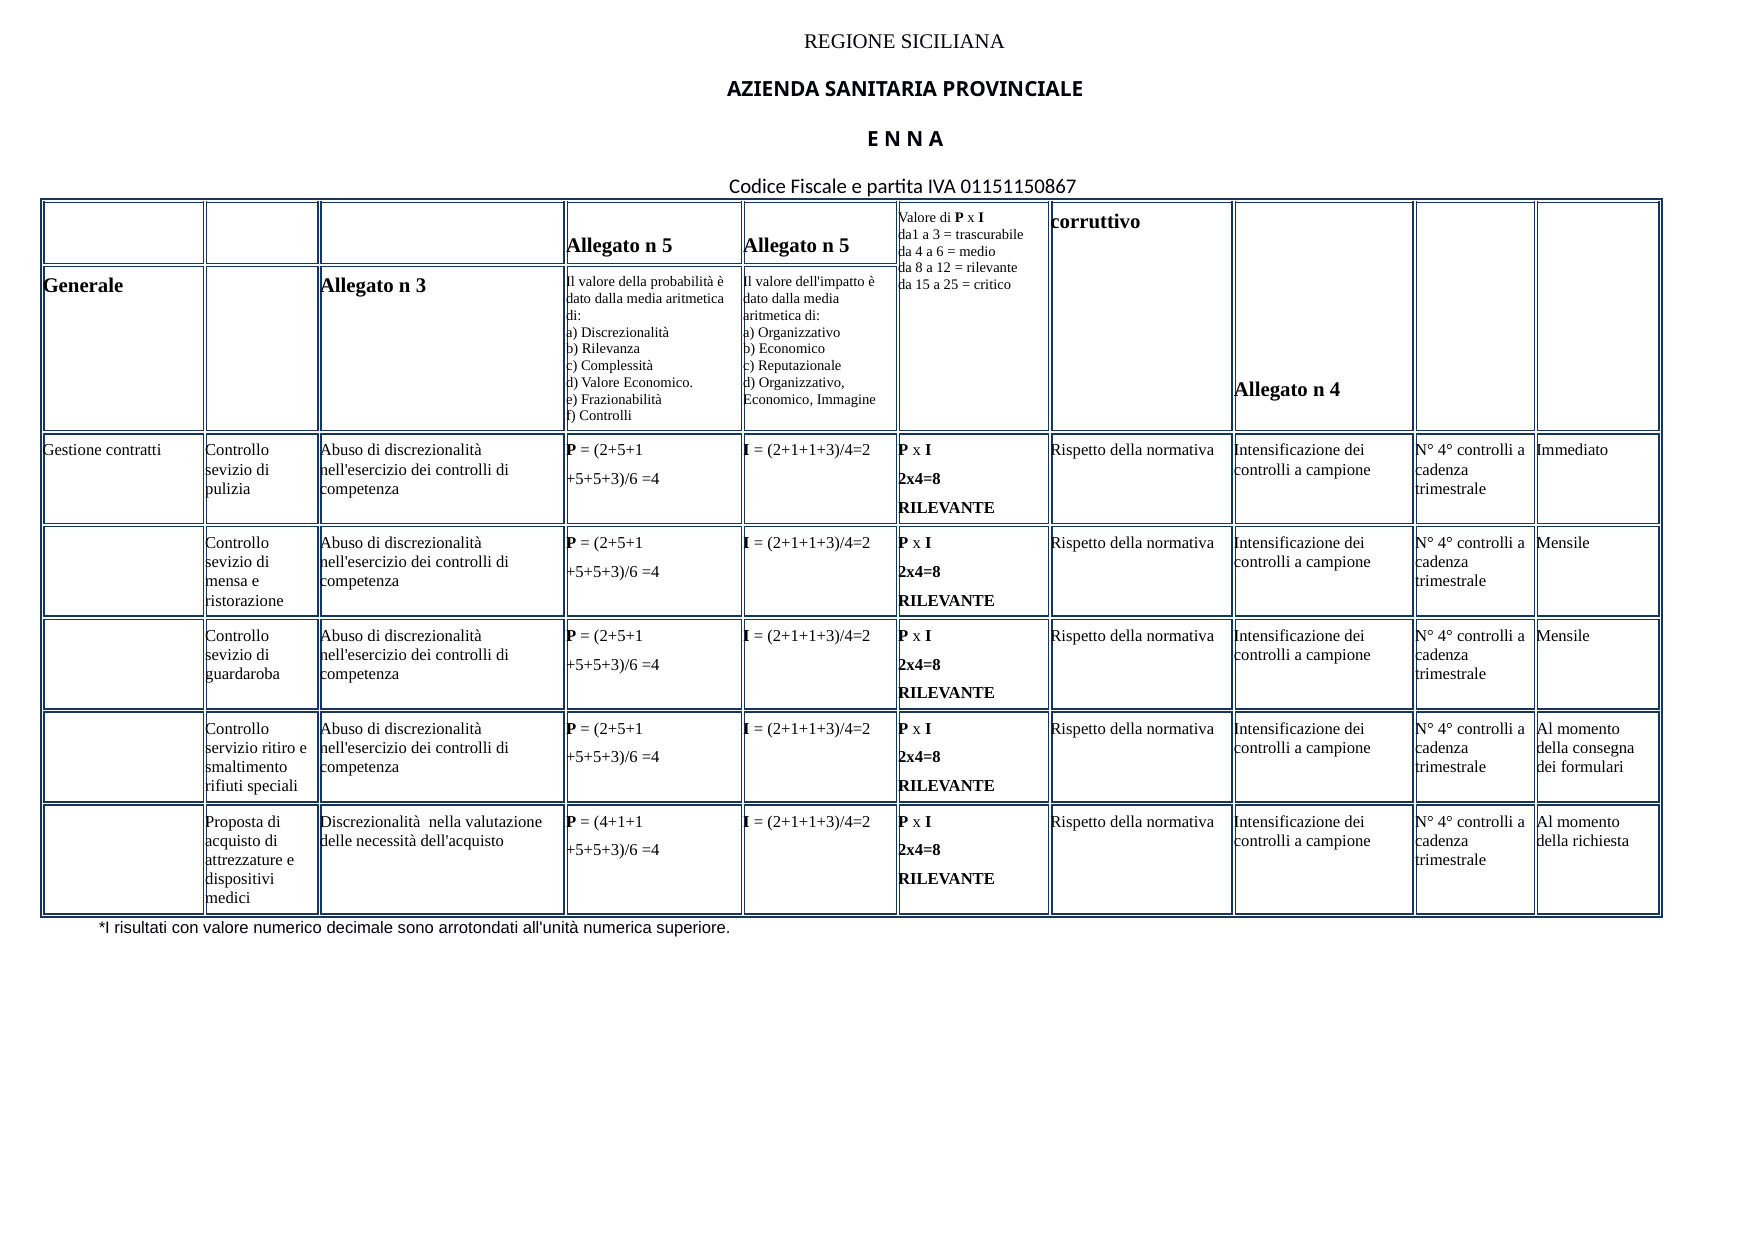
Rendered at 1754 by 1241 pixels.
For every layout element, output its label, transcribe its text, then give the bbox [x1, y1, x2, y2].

table_cell I = (2+1+1+3)/4=2 [745, 527, 896, 615]
table_cell P x I 2x4=8 RILEVANTE [900, 527, 1048, 615]
text *I risultati con valore numerico decimale sono arrotondati all'unità numerica superiore. [98, 918, 1679, 937]
table_cell [45, 527, 203, 615]
table_cell Il valore della probabilità è dato dalla media aritmetica di: a) Discrezionalità b) Rilevanza c) Complessità d) Valore Economico. e) Frazionabilità f) Controlli [568, 267, 741, 430]
table_cell corruttivo [1053, 203, 1231, 430]
table_cell P = (2+5+1 +5+5+3)/6 =4 [568, 713, 741, 801]
table_cell P = (2+5+1 +5+5+3)/6 =4 [568, 435, 741, 522]
table_cell Abuso di discrezionalità nell'esercizio dei controlli di competenza [322, 620, 563, 708]
table_cell Allegato n 3 [322, 267, 563, 430]
table_cell Immediato [1538, 435, 1658, 522]
table_cell Abuso di discrezionalità nell'esercizio dei controlli di competenza [322, 527, 563, 615]
table_cell Proposta di acquisto di attrezzature e dispositivi medici [207, 806, 317, 913]
table_cell Mensile [1538, 620, 1658, 708]
table_cell Allegato n 5 [745, 203, 896, 263]
table_cell Il valore dell'impatto è dato dalla media aritmetica di: a) Organizzativo b) Economico c) Reputazionale d) Organizzativo, Economico, Immagine [745, 267, 896, 430]
table_cell [45, 713, 203, 801]
table_cell N° 4° controlli a cadenza trimestrale [1417, 806, 1534, 913]
table_cell N° 4° controlli a cadenza trimestrale [1417, 713, 1534, 801]
table_cell Rispetto della normativa [1053, 527, 1231, 615]
table_cell Rispetto della normativa [1053, 435, 1231, 522]
table_cell N° 4° controlli a cadenza trimestrale [1417, 435, 1534, 522]
table_cell Allegato n 4 [1236, 203, 1412, 430]
table_cell I = (2+1+1+3)/4=2 [745, 806, 896, 913]
table_cell Intensificazione dei controlli a campione [1236, 713, 1412, 801]
table_cell Rispetto della normativa [1053, 713, 1231, 801]
table_cell Abuso di discrezionalità nell'esercizio dei controlli di competenza [322, 435, 563, 522]
table_cell Mensile [1538, 527, 1658, 615]
table_cell Rispetto della normativa [1053, 620, 1231, 708]
table_cell Controllo sevizio di guardaroba [207, 620, 317, 708]
table_cell Controllo sevizio di mensa e ristorazione [207, 527, 317, 615]
table_cell Allegato n 5 [568, 203, 741, 263]
table_cell Controllo sevizio di pulizia [207, 435, 317, 522]
table_cell Discrezionalità nella valutazione delle necessità dell'acquisto [322, 806, 563, 913]
table_cell [207, 267, 317, 430]
table_cell Al momento della consegna dei formulari [1538, 713, 1658, 801]
table_cell P x I 2x4=8 RILEVANTE [900, 806, 1048, 913]
table_cell Intensificazione dei controlli a campione [1236, 527, 1412, 615]
table_cell I = (2+1+1+3)/4=2 [745, 620, 896, 708]
table_cell [322, 203, 563, 263]
table_cell [1417, 203, 1534, 430]
table_cell Controllo servizio ritiro e smaltimento rifiuti speciali [207, 713, 317, 801]
table_cell I = (2+1+1+3)/4=2 [745, 713, 896, 801]
table_cell [45, 806, 203, 913]
table_cell N° 4° controlli a cadenza trimestrale [1417, 527, 1534, 615]
table_cell N° 4° controlli a cadenza trimestrale [1417, 620, 1534, 708]
table_cell Al momento della richiesta [1538, 806, 1658, 913]
table_cell P x I 2x4=8 RILEVANTE [900, 435, 1048, 522]
table_cell P x I 2x4=8 RILEVANTE [900, 620, 1048, 708]
table_cell P x I 2x4=8 RILEVANTE [900, 713, 1048, 801]
table_cell [1538, 203, 1658, 430]
table_cell P = (2+5+1 +5+5+3)/6 =4 [568, 620, 741, 708]
table_cell Gestione contratti [45, 435, 203, 522]
table_cell Rispetto della normativa [1053, 806, 1231, 913]
table_cell Valore di P x I da1 a 3 = trascurabile da 4 a 6 = medio da 8 a 12 = rilevante da 15 a 25 = critico [900, 203, 1048, 430]
table_cell [45, 203, 203, 263]
table_cell [45, 620, 203, 708]
table_cell P = (4+1+1 +5+5+3)/6 =4 [568, 806, 741, 913]
table_cell I = (2+1+1+3)/4=2 [745, 435, 896, 522]
table_cell Intensificazione dei controlli a campione [1236, 620, 1412, 708]
table_cell Intensificazione dei controlli a campione [1236, 435, 1412, 522]
table_cell Abuso di discrezionalità nell'esercizio dei controlli di competenza [322, 713, 563, 801]
table_cell [207, 203, 317, 263]
table_cell Generale [45, 267, 203, 430]
table_cell Intensificazione dei controlli a campione [1236, 806, 1412, 913]
table_cell P = (2+5+1 +5+5+3)/6 =4 [568, 527, 741, 615]
